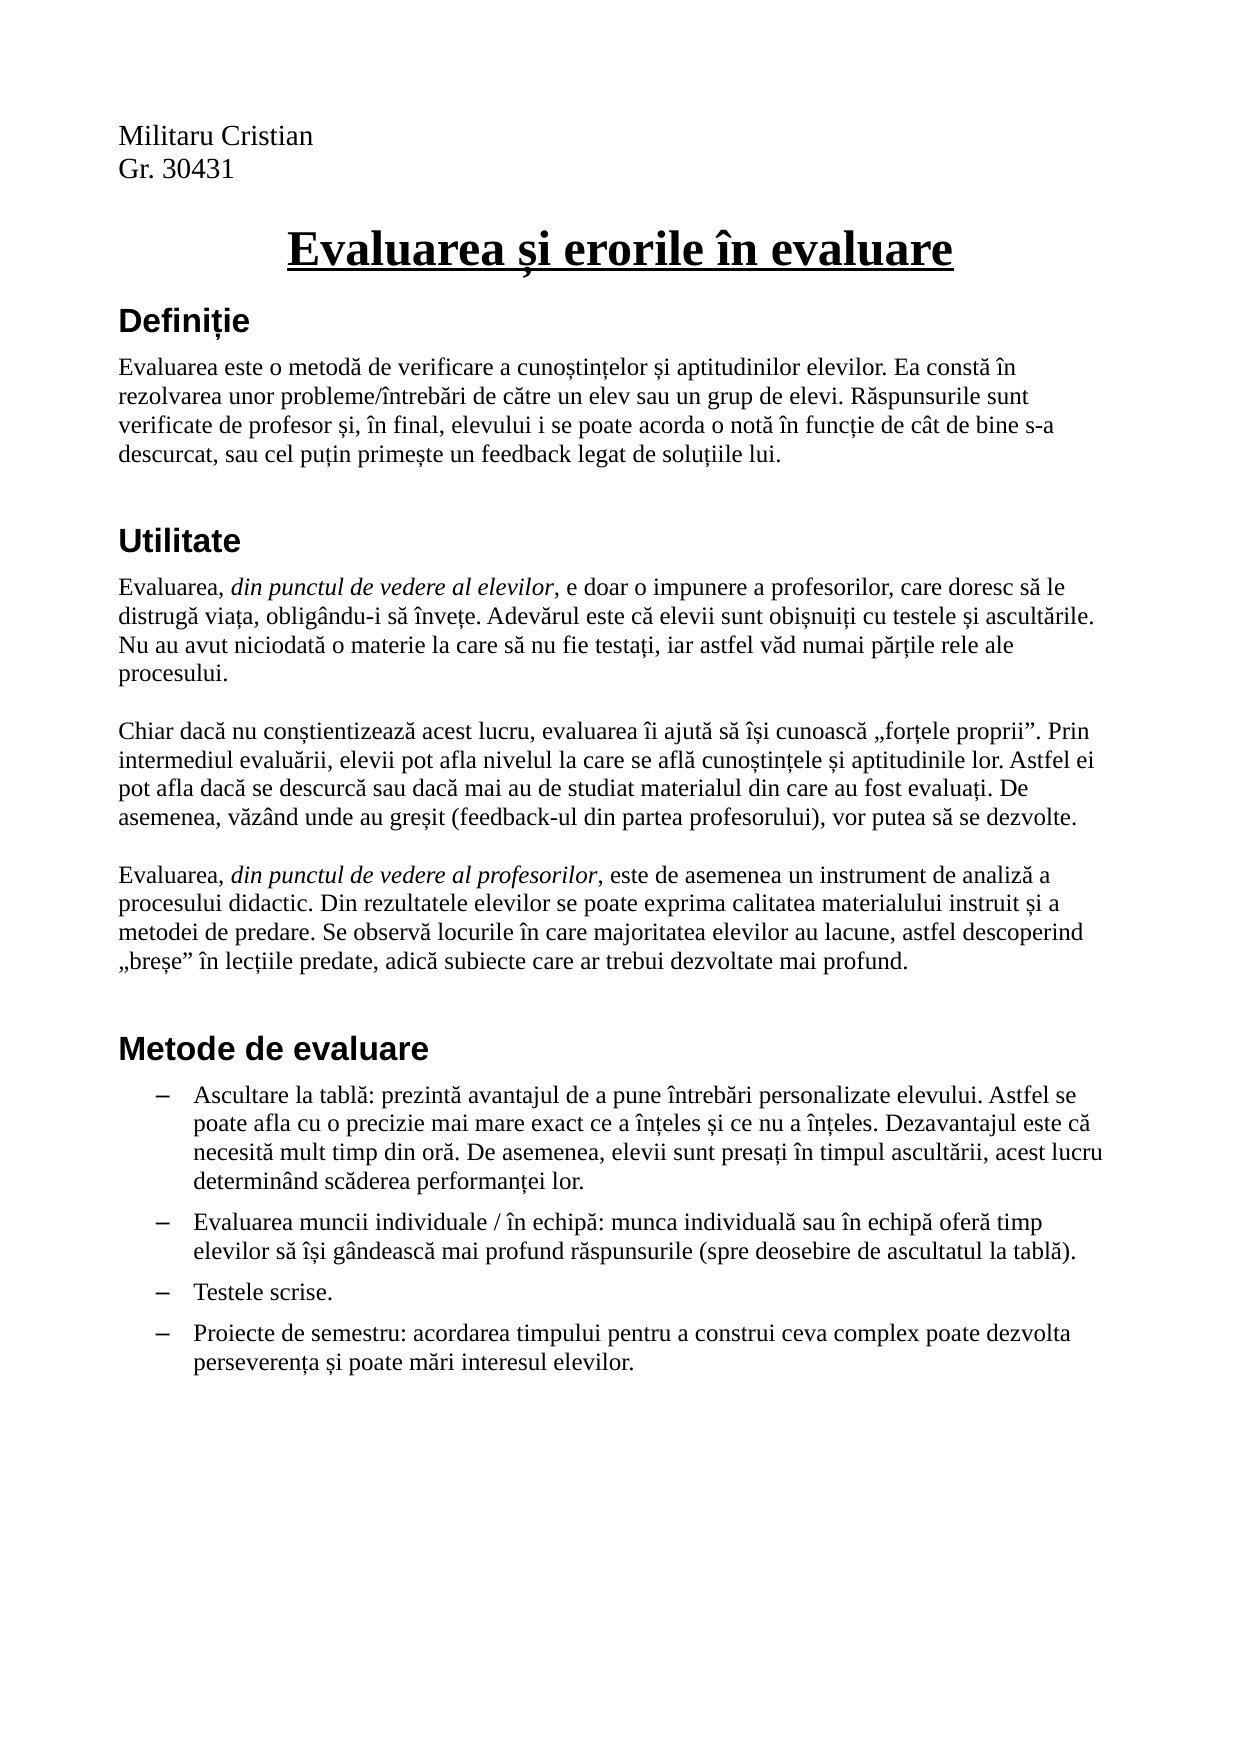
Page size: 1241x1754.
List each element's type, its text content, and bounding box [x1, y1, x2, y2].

text Evaluarea este o metodă de verificare a cunoștințelor și aptitudinilor elevilor. Ea constă în rezolvarea unor probleme/întrebări de către un elev sau un grup de elevi. Răspunsurile sunt verificate de profesor și, în final, elevului i se poate acorda o notă în funcție de cât de bine s-a descurcat, sau cel puțin primește un feedback legat de soluțiile lui. [118, 352, 1122, 467]
text Gr. 30431 [118, 152, 1122, 185]
text Militaru Cristian [118, 118, 1122, 152]
list Testele scrise. [156, 1277, 1122, 1306]
list Proiecte de semestru: acordarea timpului pentru a construi ceva complex poate dezvolta perseverența și poate mări interesul elevilor. [156, 1318, 1122, 1376]
list Ascultare la tablă: prezintă avantajul de a pune întrebări personalizate elevului. Astfel se poate afla cu o precizie mai mare exact ce a înțeles și ce nu a înțeles. Dezavantajul este că necesită mult timp din oră. De asemenea, elevii sunt presați în timpul ascultării, acest lucru determinând scăderea performanței lor. [156, 1080, 1122, 1195]
text Evaluarea, din punctul de vedere al profesorilor, este de asemenea un instrument de analiză a procesului didactic. Din rezultatele elevilor se poate exprima calitatea materialului instruit și a metodei de predare. Se observă locurile în care majoritatea elevilor au lacune, astfel descoperind „breșe” în lecțiile predate, adică subiecte care ar trebui dezvoltate mai profund. [118, 860, 1122, 975]
list Evaluarea muncii individuale / în echipă: munca individuală sau în echipă oferă timp elevilor să își gândească mai profund răspunsurile (spre deosebire de ascultatul la tablă). [156, 1207, 1122, 1265]
subtitle Definiție [118, 301, 1122, 340]
text Evaluarea, din punctul de vedere al elevilor, e doar o impunere a profesorilor, care doresc să le distrugă viața, obligându-i să învețe. Adevărul este că elevii sunt obișnuiți cu testele și ascultările. Nu au avut niciodată o materie la care să nu fie testați, iar astfel văd numai părțile rele ale procesului. [118, 572, 1122, 687]
text Chiar dacă nu conștientizează acest lucru, evaluarea îi ajută să își cunoască „forțele proprii”. Prin intermediul evaluării, elevii pot afla nivelul la care se află cunoștințele și aptitudinile lor. Astfel ei pot afla dacă se descurcă sau dacă mai au de studiat materialul din care au fost evaluați. De asemenea, văzând unde au greșit (feedback-ul din partea profesorului), vor putea să se dezvolte. [118, 716, 1122, 831]
text Evaluarea și erorile în evaluare [118, 219, 1122, 276]
subtitle Utilitate [118, 521, 1122, 560]
subtitle Metode de evaluare [118, 1028, 1122, 1067]
